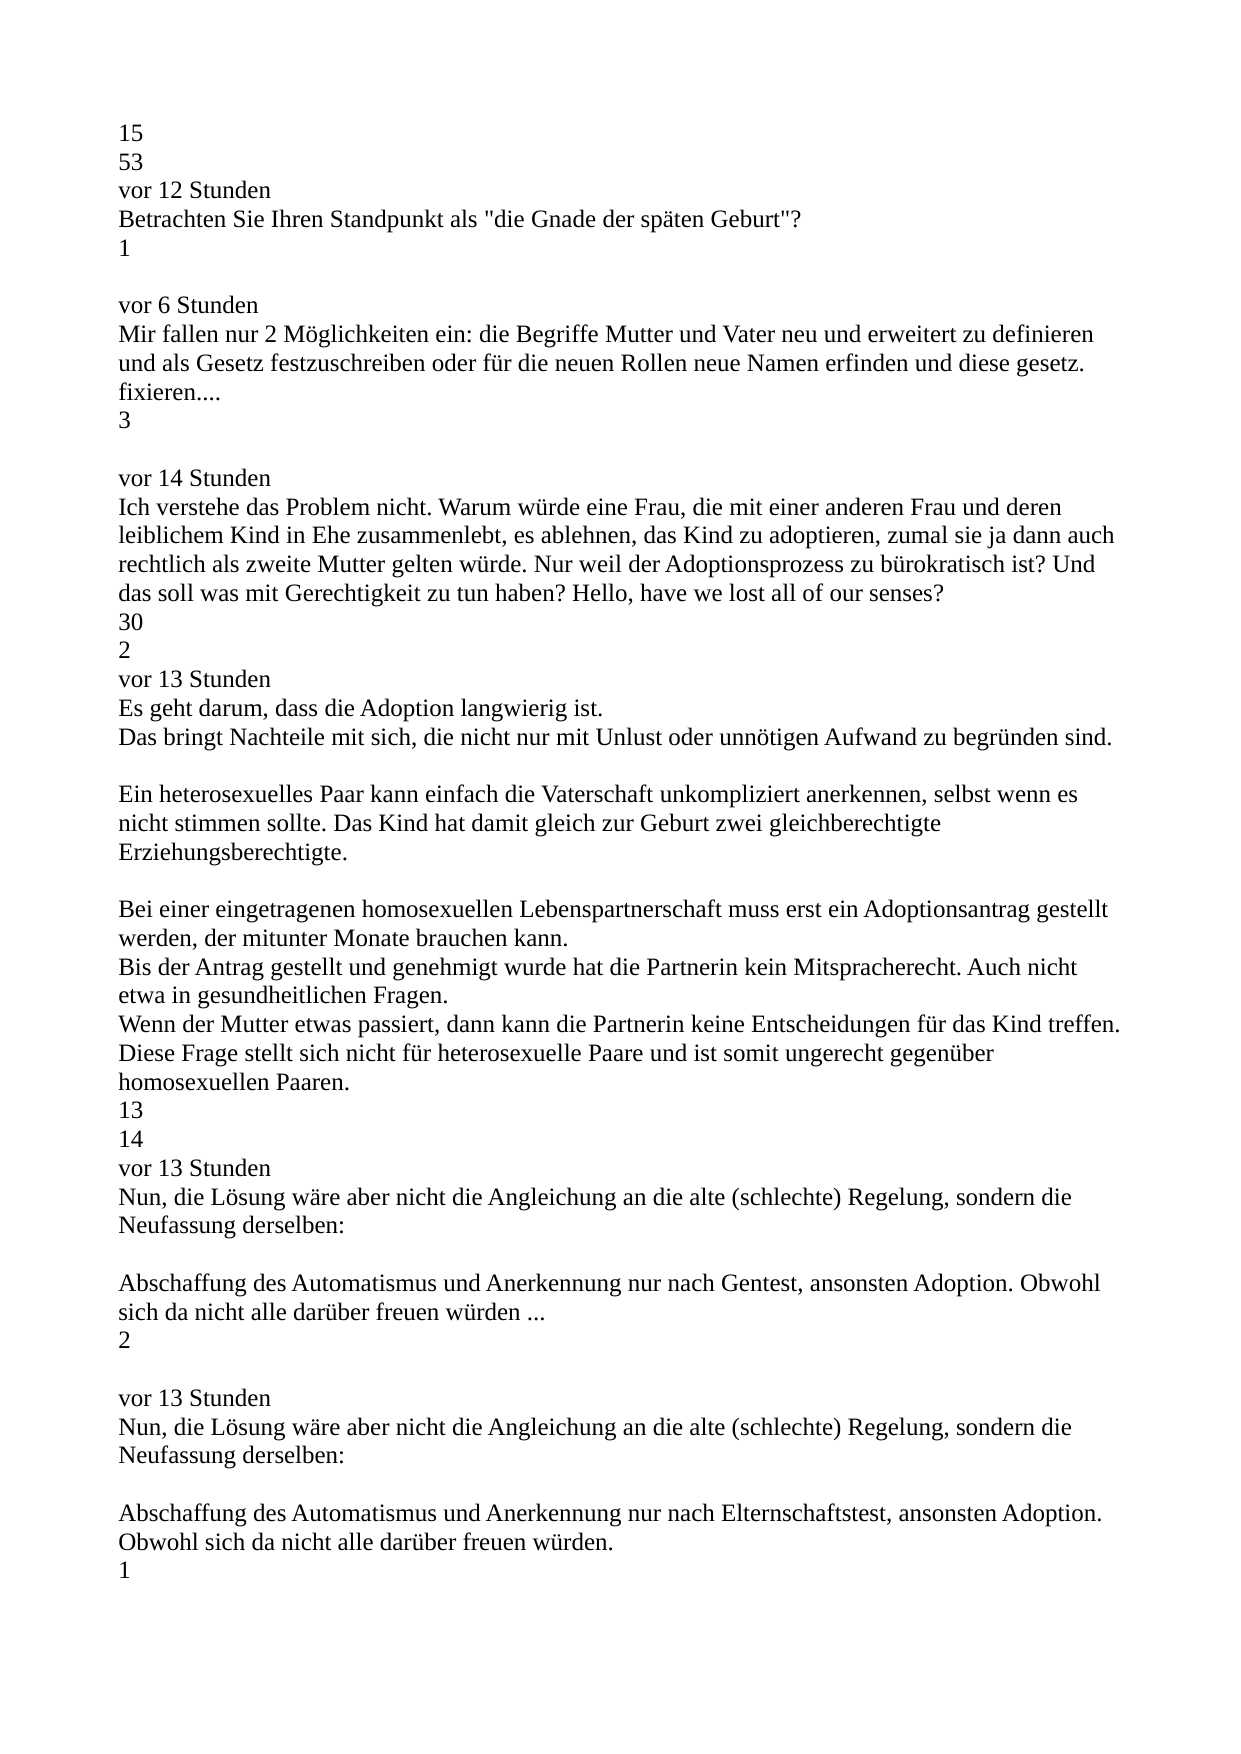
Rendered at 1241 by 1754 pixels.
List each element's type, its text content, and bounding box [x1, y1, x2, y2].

text Abschaffung des Automatismus und Anerkennung nur nach Gentest, ansonsten Adoption. Obwohl sich da nicht alle darüber freuen würden ... [118, 1268, 1122, 1326]
text Ein heterosexuelles Paar kann einfach die Vaterschaft unkompliziert anerkennen, selbst wenn es nicht stimmen sollte. Das Kind hat damit gleich zur Geburt zwei gleichberechtigte Erziehungsberechtigte. [118, 779, 1122, 866]
text 2 [118, 1326, 1122, 1354]
text vor 13 Stunden [118, 1153, 1122, 1182]
text vor 13 Stunden [118, 664, 1122, 693]
text 3 [118, 406, 1122, 434]
text 30 [118, 607, 1122, 636]
text vor 13 Stunden [118, 1383, 1122, 1412]
text Nun, die Lösung wäre aber nicht die Angleichung an die alte (schlechte) Regelung, sondern die Neufassung derselben: [118, 1412, 1122, 1469]
text 2 [118, 636, 1122, 664]
text 53 [118, 147, 1122, 176]
text Diese Frage stellt sich nicht für heterosexuelle Paare und ist somit ungerecht gegenüber homosexuellen Paaren. [118, 1038, 1122, 1096]
text vor 12 Stunden [118, 176, 1122, 204]
text 1 [118, 233, 1122, 262]
text Bei einer eingetragenen homosexuellen Lebenspartnerschaft muss erst ein Adoptionsantrag gestellt werden, der mitunter Monate brauchen kann. [118, 894, 1122, 952]
text Mir fallen nur 2 Möglichkeiten ein: die Begriffe Mutter und Vater neu und erweitert zu definieren und als Gesetz festzuschreiben oder für die neuen Rollen neue Namen erfinden und diese gesetz. fixieren.... [118, 319, 1122, 406]
text Ich verstehe das Problem nicht. Warum würde eine Frau, die mit einer anderen Frau und deren leiblichem Kind in Ehe zusammenlebt, es ablehnen, das Kind zu adoptieren, zumal sie ja dann auch rechtlich als zweite Mutter gelten würde. Nur weil der Adoptionsprozess zu bürokratisch ist? Und das soll was mit Gerechtigkeit zu tun haben? Hello, have we lost all of our senses? [118, 492, 1122, 607]
text vor 6 Stunden [118, 291, 1122, 319]
text 1 [118, 1556, 1122, 1584]
text 15 [118, 118, 1122, 147]
text Abschaffung des Automatismus und Anerkennung nur nach Elternschaftstest, ansonsten Adoption. Obwohl sich da nicht alle darüber freuen würden. [118, 1498, 1122, 1556]
text Wenn der Mutter etwas passiert, dann kann die Partnerin keine Entscheidungen für das Kind treffen. [118, 1009, 1122, 1038]
text vor 14 Stunden [118, 463, 1122, 492]
text Bis der Antrag gestellt und genehmigt wurde hat die Partnerin kein Mitspracherecht. Auch nicht etwa in gesundheitlichen Fragen. [118, 952, 1122, 1009]
text Nun, die Lösung wäre aber nicht die Angleichung an die alte (schlechte) Regelung, sondern die Neufassung derselben: [118, 1182, 1122, 1239]
text Es geht darum, dass die Adoption langwierig ist. [118, 693, 1122, 722]
text Das bringt Nachteile mit sich, die nicht nur mit Unlust oder unnötigen Aufwand zu begründen sind. [118, 722, 1122, 751]
text 13 [118, 1096, 1122, 1124]
text Betrachten Sie Ihren Standpunkt als "die Gnade der späten Geburt"? [118, 204, 1122, 233]
text 14 [118, 1124, 1122, 1153]
